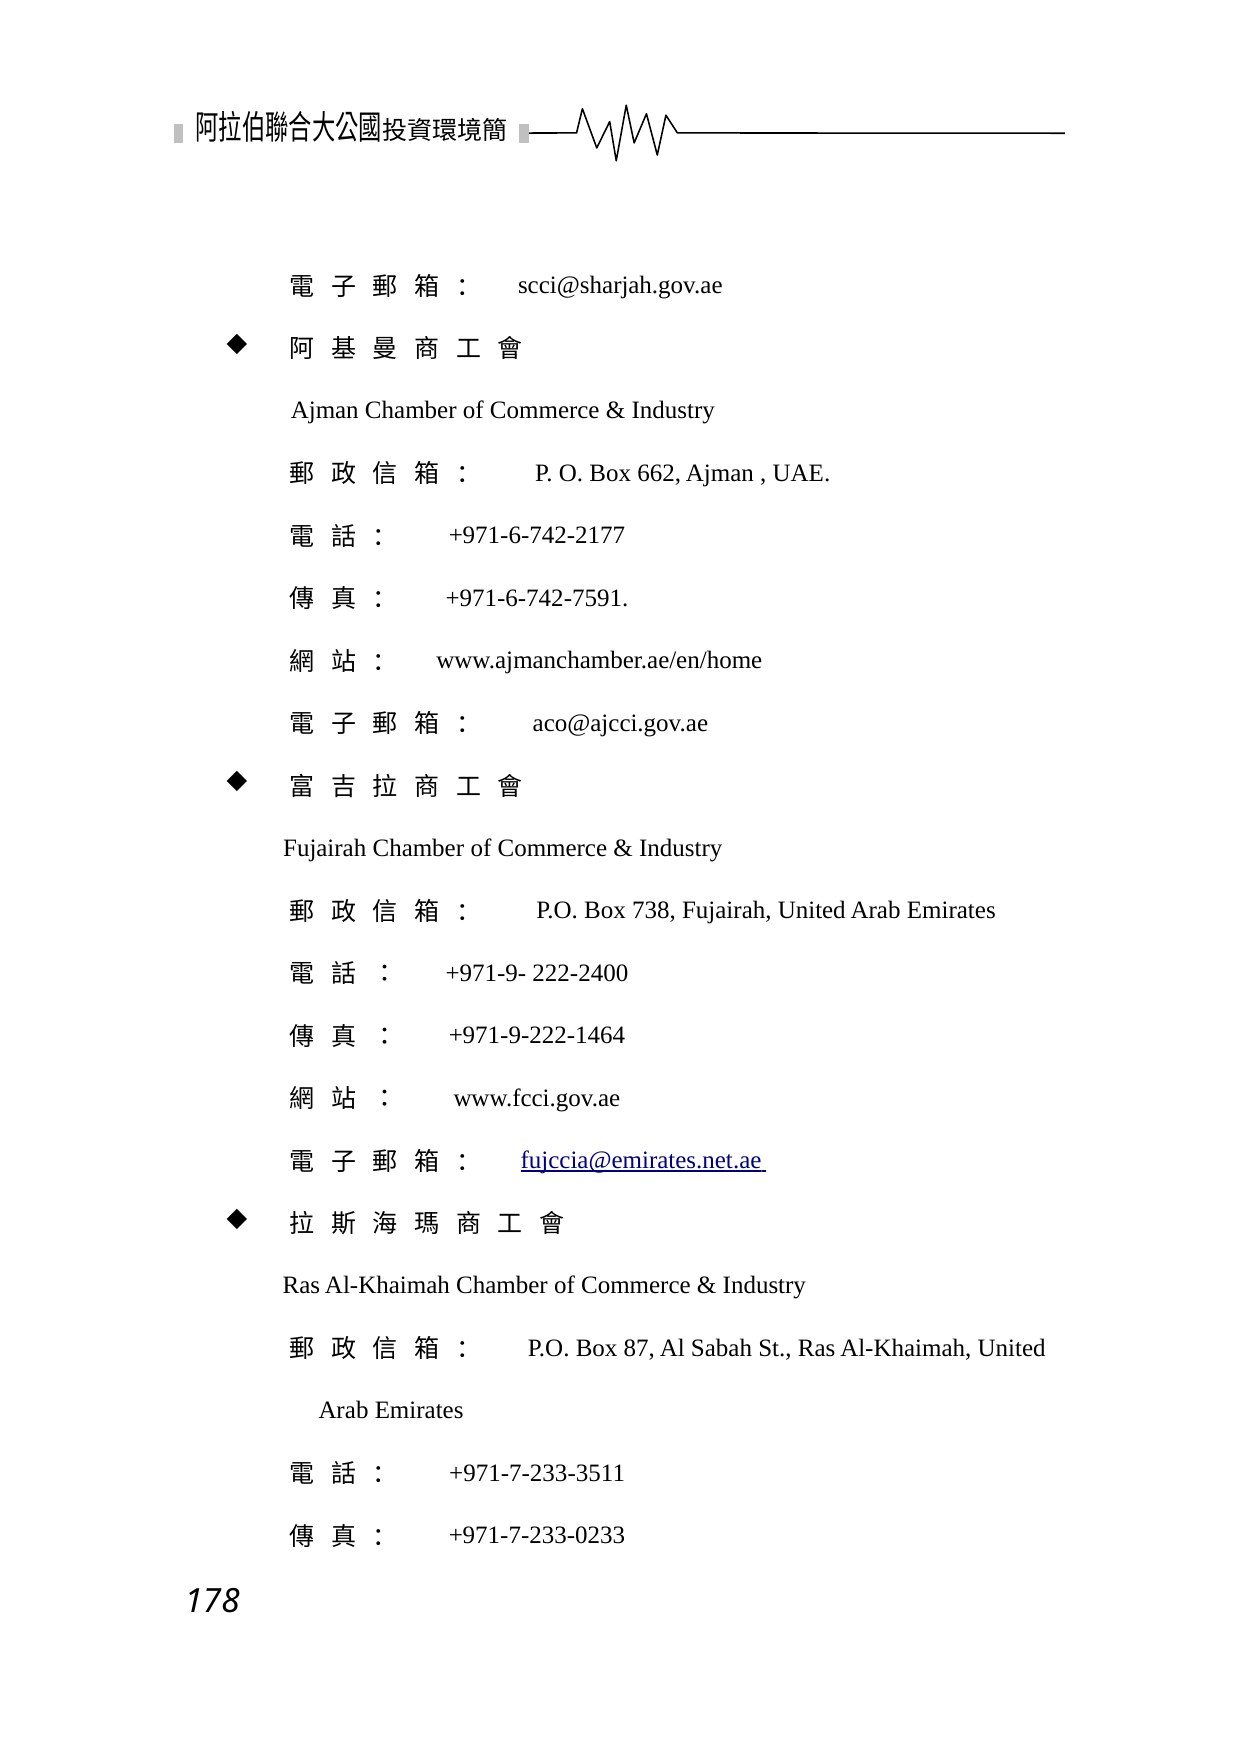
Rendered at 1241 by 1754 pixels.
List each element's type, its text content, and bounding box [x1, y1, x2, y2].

text 電話：+971-9- 222-2400 [207, 930, 1058, 993]
text  富吉拉商工會 [207, 743, 1058, 805]
text 電話：+971-6-742-2177 [207, 493, 1058, 555]
text 電話：+971-7-233-3511 [207, 1430, 1058, 1493]
text 傳真：+971-6-742-7591. [207, 555, 1058, 618]
text Ras Al-Khaimah Chamber of Commerce & Industry [207, 1243, 1058, 1305]
text 電子郵箱：scci@sharjah.gov.ae [207, 243, 1058, 305]
text 傳真：+971-9-222-1464 [207, 993, 1058, 1055]
text 電子郵箱：fujccia@emirates.net.ae [207, 1118, 1058, 1180]
text 電子郵箱：aco@ajcci.gov.ae [207, 680, 1058, 743]
text 郵政信箱：P. O. Box 662, Ajman , UAE. [207, 430, 1058, 493]
text Ajman Chamber of Commerce & Industry [207, 368, 1058, 430]
text  拉斯海瑪商工會 [207, 1180, 1058, 1243]
text 傳真：+971-7-233-0233 [207, 1493, 1058, 1555]
text 網站：www.fcci.gov.ae [207, 1055, 1058, 1118]
text Fujairah Chamber of Commerce & Industry [207, 805, 1058, 868]
text 網站：www.ajmanchamber.ae/en/home [207, 618, 1058, 680]
text 郵政信箱：P.O. Box 738, Fujairah, United Arab Emirates [207, 868, 1058, 930]
text  阿基曼商工會 [207, 305, 1058, 368]
text 郵政信箱：P.O. Box 87, Al Sabah St., Ras Al-Khaimah, United Arab Emirates [207, 1305, 1058, 1430]
